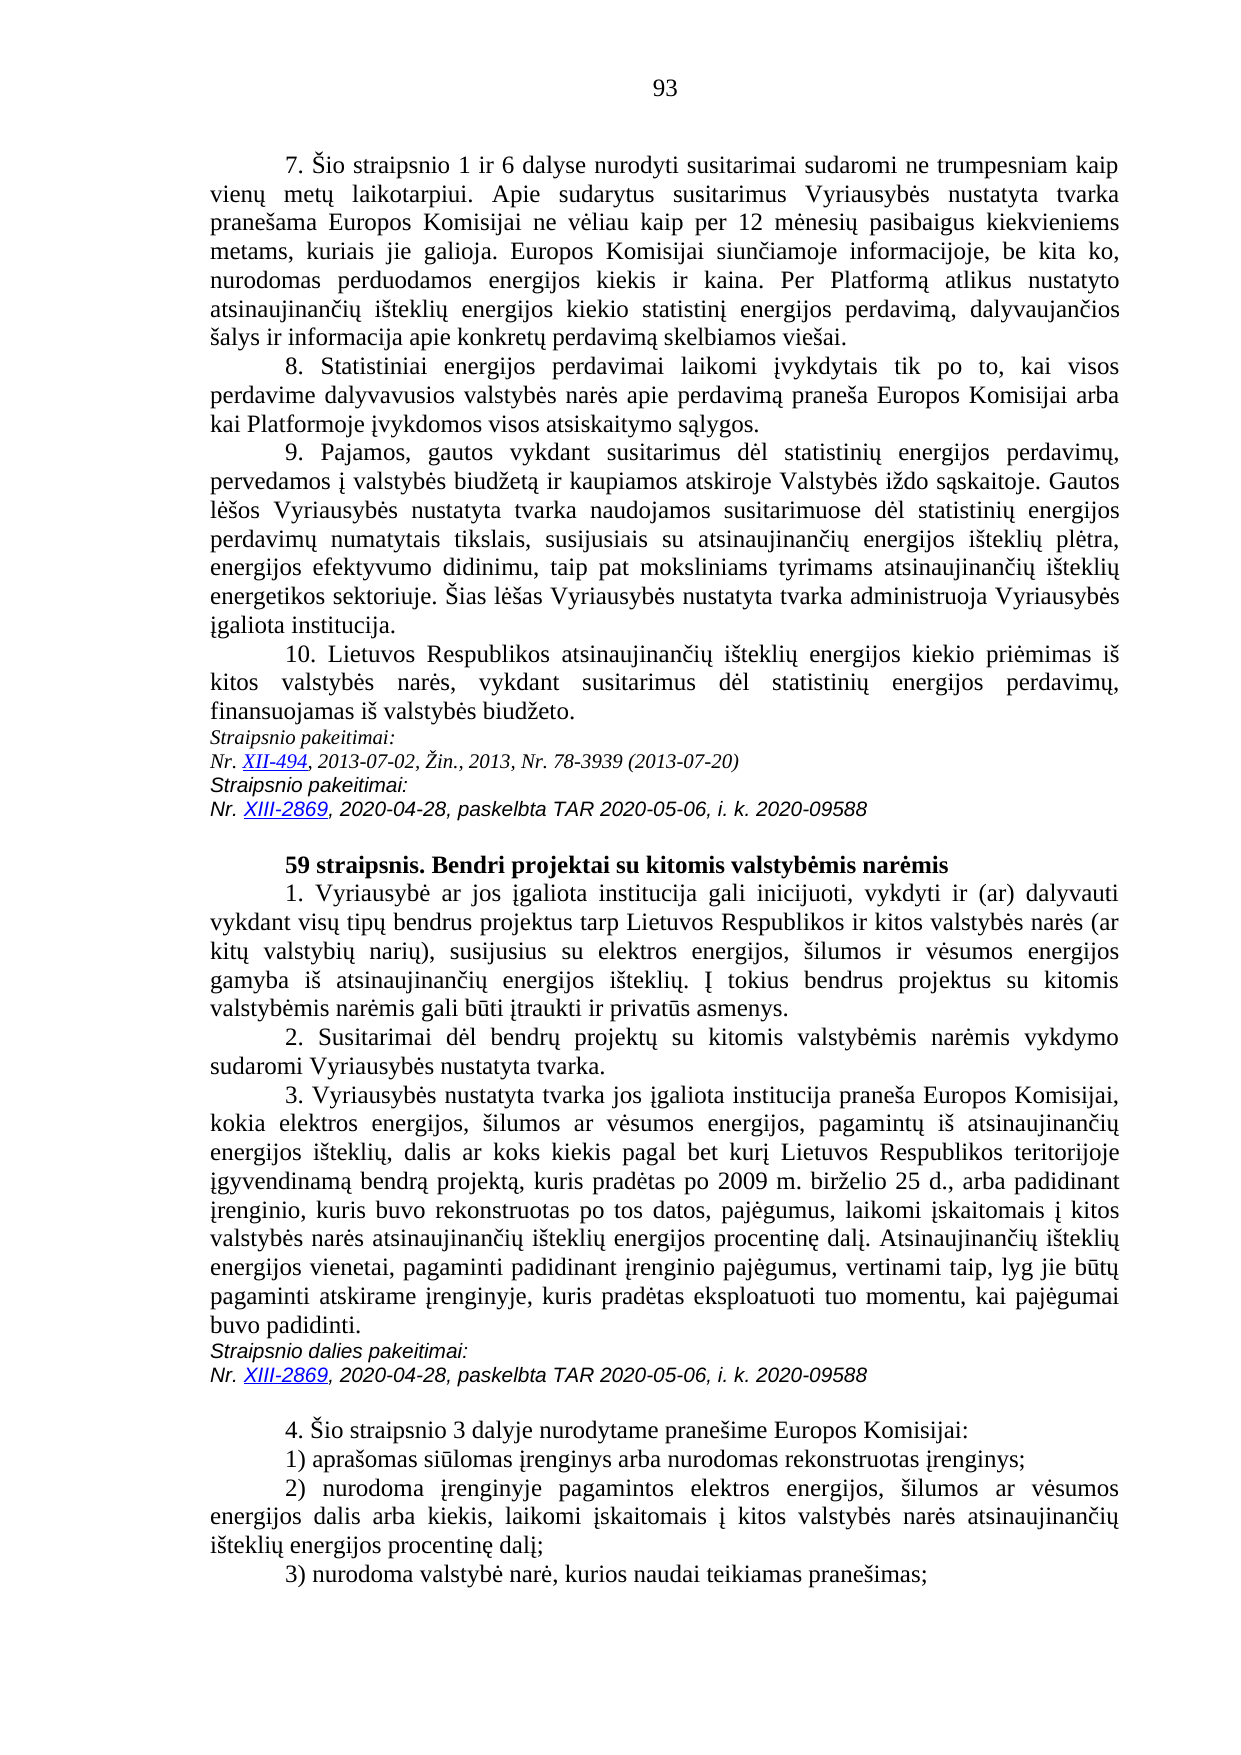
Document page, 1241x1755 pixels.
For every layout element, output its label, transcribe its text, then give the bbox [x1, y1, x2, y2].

text 8. Statistiniai energijos perdavimai laikomi įvykdytais tik po to, kai visos perdavime dalyvavusios valstybės narės apie perdavimą praneša Europos Komisijai arba kai Platformoje įvykdomos visos atsiskaitymo sąlygos. [210, 351, 1120, 437]
text 10. Lietuvos Respublikos atsinaujinančių išteklių energijos kiekio priėmimas iš kitos valstybės narės, vykdant susitarimus dėl statistinių energijos perdavimų, finansuojamas iš valstybės biudžeto. [210, 639, 1120, 725]
text Nr. XIII-2869, 2020-04-28, paskelbta TAR 2020-05-06, i. k. 2020-09588 [210, 797, 1120, 821]
text Straipsnio dalies pakeitimai: [210, 1338, 1120, 1362]
text 1) aprašomas siūlomas įrenginys arba nurodomas rekonstruotas įrenginys; [210, 1444, 1120, 1473]
text Straipsnio pakeitimai: [210, 725, 1120, 749]
text Straipsnio pakeitimai: [210, 773, 1120, 797]
text 2. Susitarimai dėl bendrų projektų su kitomis valstybėmis narėmis vykdymo sudaromi Vyriausybės nustatyta tvarka. [210, 1022, 1120, 1080]
text 1. Vyriausybė ar jos įgaliota institucija gali inicijuoti, vykdyti ir (ar) dalyvauti vykdant visų tipų bendrus projektus tarp Lietuvos Respublikos ir kitos valstybės narės (ar kitų valstybių narių), susijusius su elektros energijos, šilumos ir vėsumos energijos gamyba iš atsinaujinančių energijos išteklių. Į tokius bendrus projektus su kitomis valstybėmis narėmis gali būti įtraukti ir privatūs asmenys. [210, 878, 1120, 1022]
text 59 straipsnis. Bendri projektai su kitomis valstybėmis narėmis [210, 850, 1120, 878]
text 7. Šio straipsnio 1 ir 6 dalyse nurodyti susitarimai sudaromi ne trumpesniam kaip vienų metų laikotarpiui. Apie sudarytus susitarimus Vyriausybės nustatyta tvarka pranešama Europos Komisijai ne vėliau kaip per 12 mėnesių pasibaigus kiekvieniems metams, kuriais jie galioja. Europos Komisijai siunčiamoje informacijoje, be kita ko, nurodomas perduodamos energijos kiekis ir kaina. Per Platformą atlikus nustatyto atsinaujinančių išteklių energijos kiekio statistinį energijos perdavimą, dalyvaujančios šalys ir informacija apie konkretų perdavimą skelbiamos viešai. [210, 150, 1120, 351]
text 3) nurodoma valstybė narė, kurios naudai teikiamas pranešimas; [210, 1559, 1120, 1588]
text 3. Vyriausybės nustatyta tvarka jos įgaliota institucija praneša Europos Komisijai, kokia elektros energijos, šilumos ar vėsumos energijos, pagamintų iš atsinaujinančių energijos išteklių, dalis ar koks kiekis pagal bet kurį Lietuvos Respublikos teritorijoje įgyvendinamą bendrą projektą, kuris pradėtas po 2009 m. birželio 25 d., arba padidinant įrenginio, kuris buvo rekonstruotas po tos datos, pajėgumus, laikomi įskaitomais į kitos valstybės narės atsinaujinančių išteklių energijos procentinę dalį. Atsinaujinančių išteklių energijos vienetai, pagaminti padidinant įrenginio pajėgumus, vertinami taip, lyg jie būtų pagaminti atskirame įrenginyje, kuris pradėtas eksploatuoti tuo momentu, kai pajėgumai buvo padidinti. [210, 1080, 1120, 1338]
text 9. Pajamos, gautos vykdant susitarimus dėl statistinių energijos perdavimų, pervedamos į valstybės biudžetą ir kaupiamos atskiroje Valstybės iždo sąskaitoje. Gautos lėšos Vyriausybės nustatyta tvarka naudojamos susitarimuose dėl statistinių energijos perdavimų numatytais tikslais, susijusiais su atsinaujinančių energijos išteklių plėtra, energijos efektyvumo didinimu, taip pat moksliniams tyrimams atsinaujinančių išteklių energetikos sektoriuje. Šias lėšas Vyriausybės nustatyta tvarka administruoja Vyriausybės įgaliota institucija. [210, 437, 1120, 639]
text Nr. XII-494, 2013-07-02, Žin., 2013, Nr. 78-3939 (2013-07-20) [210, 749, 1120, 773]
text 4. Šio straipsnio 3 dalyje nurodytame pranešime Europos Komisijai: [210, 1415, 1120, 1444]
text 2) nurodoma įrenginyje pagamintos elektros energijos, šilumos ar vėsumos energijos dalis arba kiekis, laikomi įskaitomais į kitos valstybės narės atsinaujinančių išteklių energijos procentinę dalį; [210, 1473, 1120, 1559]
text Nr. XIII-2869, 2020-04-28, paskelbta TAR 2020-05-06, i. k. 2020-09588 [210, 1362, 1120, 1386]
